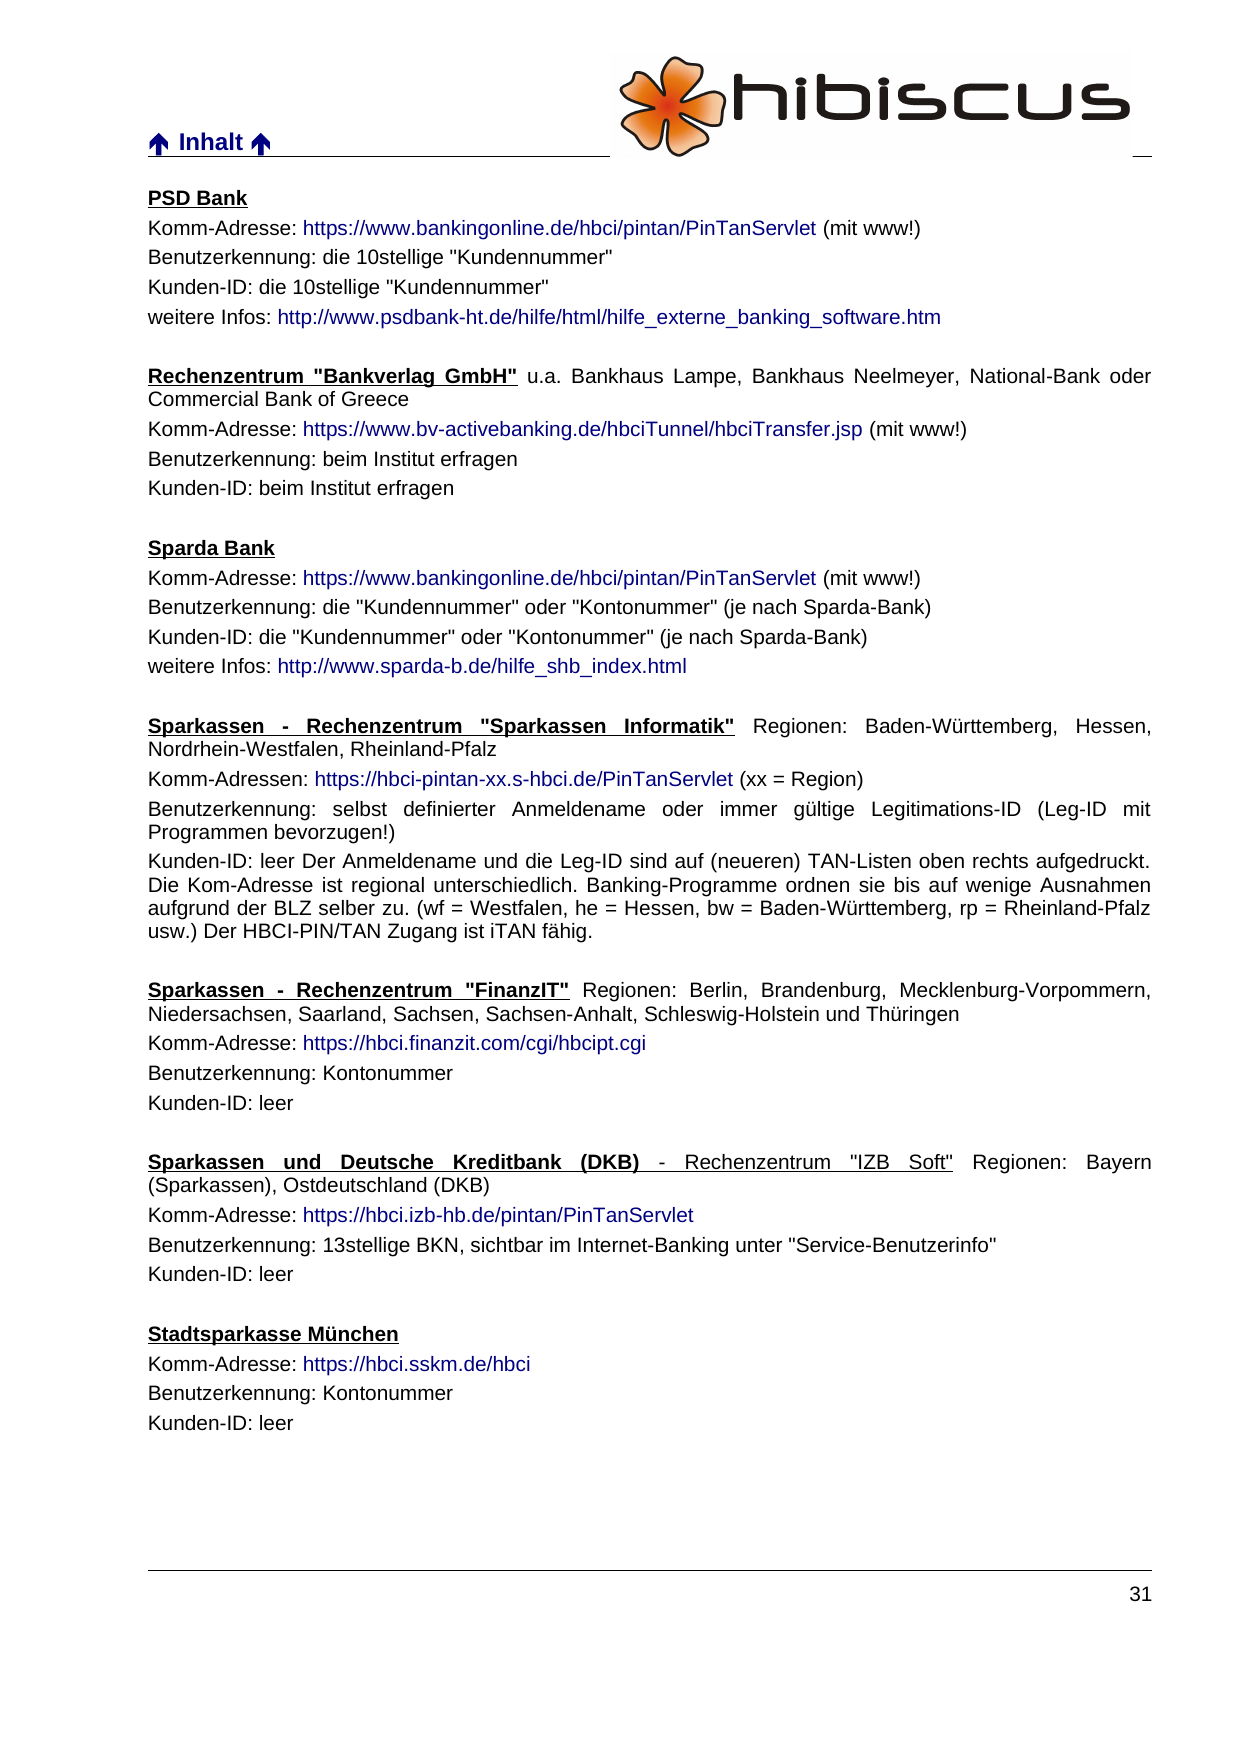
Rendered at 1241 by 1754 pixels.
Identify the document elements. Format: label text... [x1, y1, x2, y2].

text Sparkassen und Deutsche Kreditbank (DKB) - Rechenzentrum "IZB Soft" Regionen: Bayern (Sparkassen), Ostdeutschland (DKB) [148, 1151, 1152, 1197]
text Komm-Adresse: https://www.bankingonline.de/hbci/pintan/PinTanServlet (mit www!) [148, 216, 1152, 239]
text Komm-Adresse: https://hbci.sskm.de/hbci [148, 1352, 1152, 1375]
text Kunden-ID: leer [148, 1411, 1152, 1435]
text Komm-Adresse: https://hbci.izb-hb.de/pintan/PinTanServlet [148, 1204, 1152, 1227]
text Kunden-ID: beim Institut erfragen [148, 477, 1152, 500]
text Kunden-ID: die "Kundennummer" oder "Kontonummer" (je nach Sparda-Bank) [148, 625, 1152, 649]
picture [610, 51, 1133, 159]
text weitere Infos: http://www.sparda-b.de/hilfe_shb_index.html [148, 655, 1152, 678]
text Sparkassen - Rechenzentrum "FinanzIT" Regionen: Berlin, Brandenburg, Mecklenburg-Vorpommern, Niedersachsen, Saarland, Sachsen, Sachsen-Anhalt, Schleswig-Holstein und Thüringen [148, 979, 1152, 1026]
text Benutzerkennung: selbst definierter Anmeldename oder immer gültige Legitimations-ID (Leg-ID mit Programmen bevorzugen!) [148, 797, 1152, 843]
text Kunden-ID: die 10stellige "Kundennummer" [148, 276, 1152, 299]
text Komm-Adresse: https://hbci.finanzit.com/cgi/hbcipt.cgi [148, 1032, 1152, 1055]
text Komm-Adresse: https://www.bankingonline.de/hbci/pintan/PinTanServlet (mit www!) [148, 566, 1152, 589]
text Stadtsparkasse München [148, 1322, 1152, 1346]
text Benutzerkennung: Kontonummer [148, 1382, 1152, 1405]
text Kunden-ID: leer [148, 1091, 1152, 1114]
text Rechenzentrum "Bankverlag GmbH" u.a. Bankhaus Lampe, Bankhaus Neelmeyer, National-Bank oder Commercial Bank of Greece [148, 365, 1152, 411]
text Komm-Adresse: https://www.bv-activebanking.de/hbciTunnel/hbciTransfer.jsp (mit www!) [148, 418, 1152, 441]
text Benutzerkennung: beim Institut erfragen [148, 447, 1152, 471]
text Kunden-ID: leer Der Anmeldename und die Leg-ID sind auf (neueren) TAN-Listen oben rechts aufgedruckt. Die Kom-Adresse ist regional unterschiedlich. Banking-Programme ordnen sie bis auf wenige Ausnahmen aufgrund der BLZ selber zu. (wf = Westfalen, he = Hessen, bw = Baden-Württemberg, rp = Rheinland-Pfalz usw.) Der HBCI-PIN/TAN Zugang ist iTAN fähig. [148, 850, 1152, 943]
text PSD Bank [148, 187, 1152, 210]
text Komm-Adressen: https://hbci-pintan-xx.s-hbci.de/PinTanServlet (xx = Region) [148, 767, 1152, 791]
text Sparkassen - Rechenzentrum "Sparkassen Informatik" Regionen: Baden-Württemberg, Hessen, Nordrhein-Westfalen, Rheinland-Pfalz [148, 714, 1152, 761]
text Kunden-ID: leer [148, 1263, 1152, 1286]
text Benutzerkennung: Kontonummer [148, 1062, 1152, 1085]
text weitere Infos: http://www.psdbank-ht.de/hilfe/html/hilfe_externe_banking_software.htm [148, 305, 1152, 328]
text Benutzerkennung: 13stellige BKN, sichtbar im Internet-Banking unter "Service-Benutzerinfo" [148, 1233, 1152, 1257]
text Benutzerkennung: die "Kundennummer" oder "Kontonummer" (je nach Sparda-Bank) [148, 596, 1152, 619]
text Benutzerkennung: die 10stellige "Kundennummer" [148, 246, 1152, 269]
text Sparda Bank [148, 536, 1152, 559]
